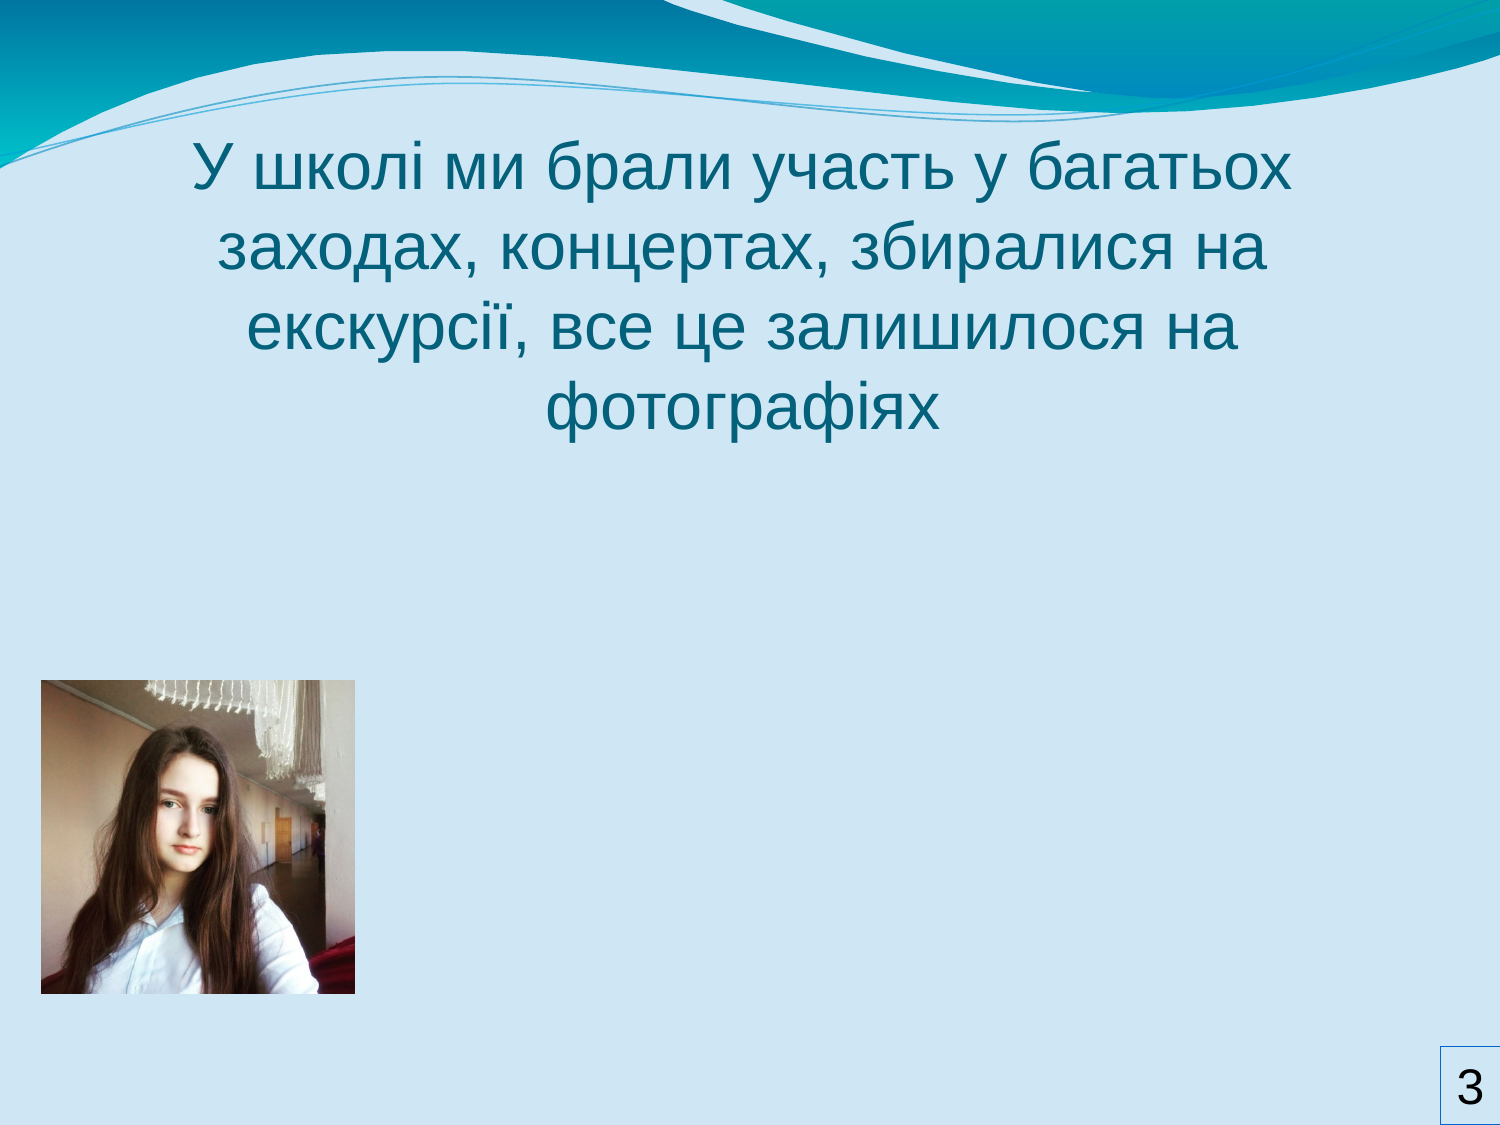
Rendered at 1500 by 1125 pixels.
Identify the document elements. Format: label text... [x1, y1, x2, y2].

title У школі ми брали участь у багатьох заходах, концертах, збиралися на екскурсії, все це залишилося на фотографіях [75, 115, 1412, 528]
picture [41, 680, 355, 994]
slide_number 3 [1440, 1046, 1500, 1125]
